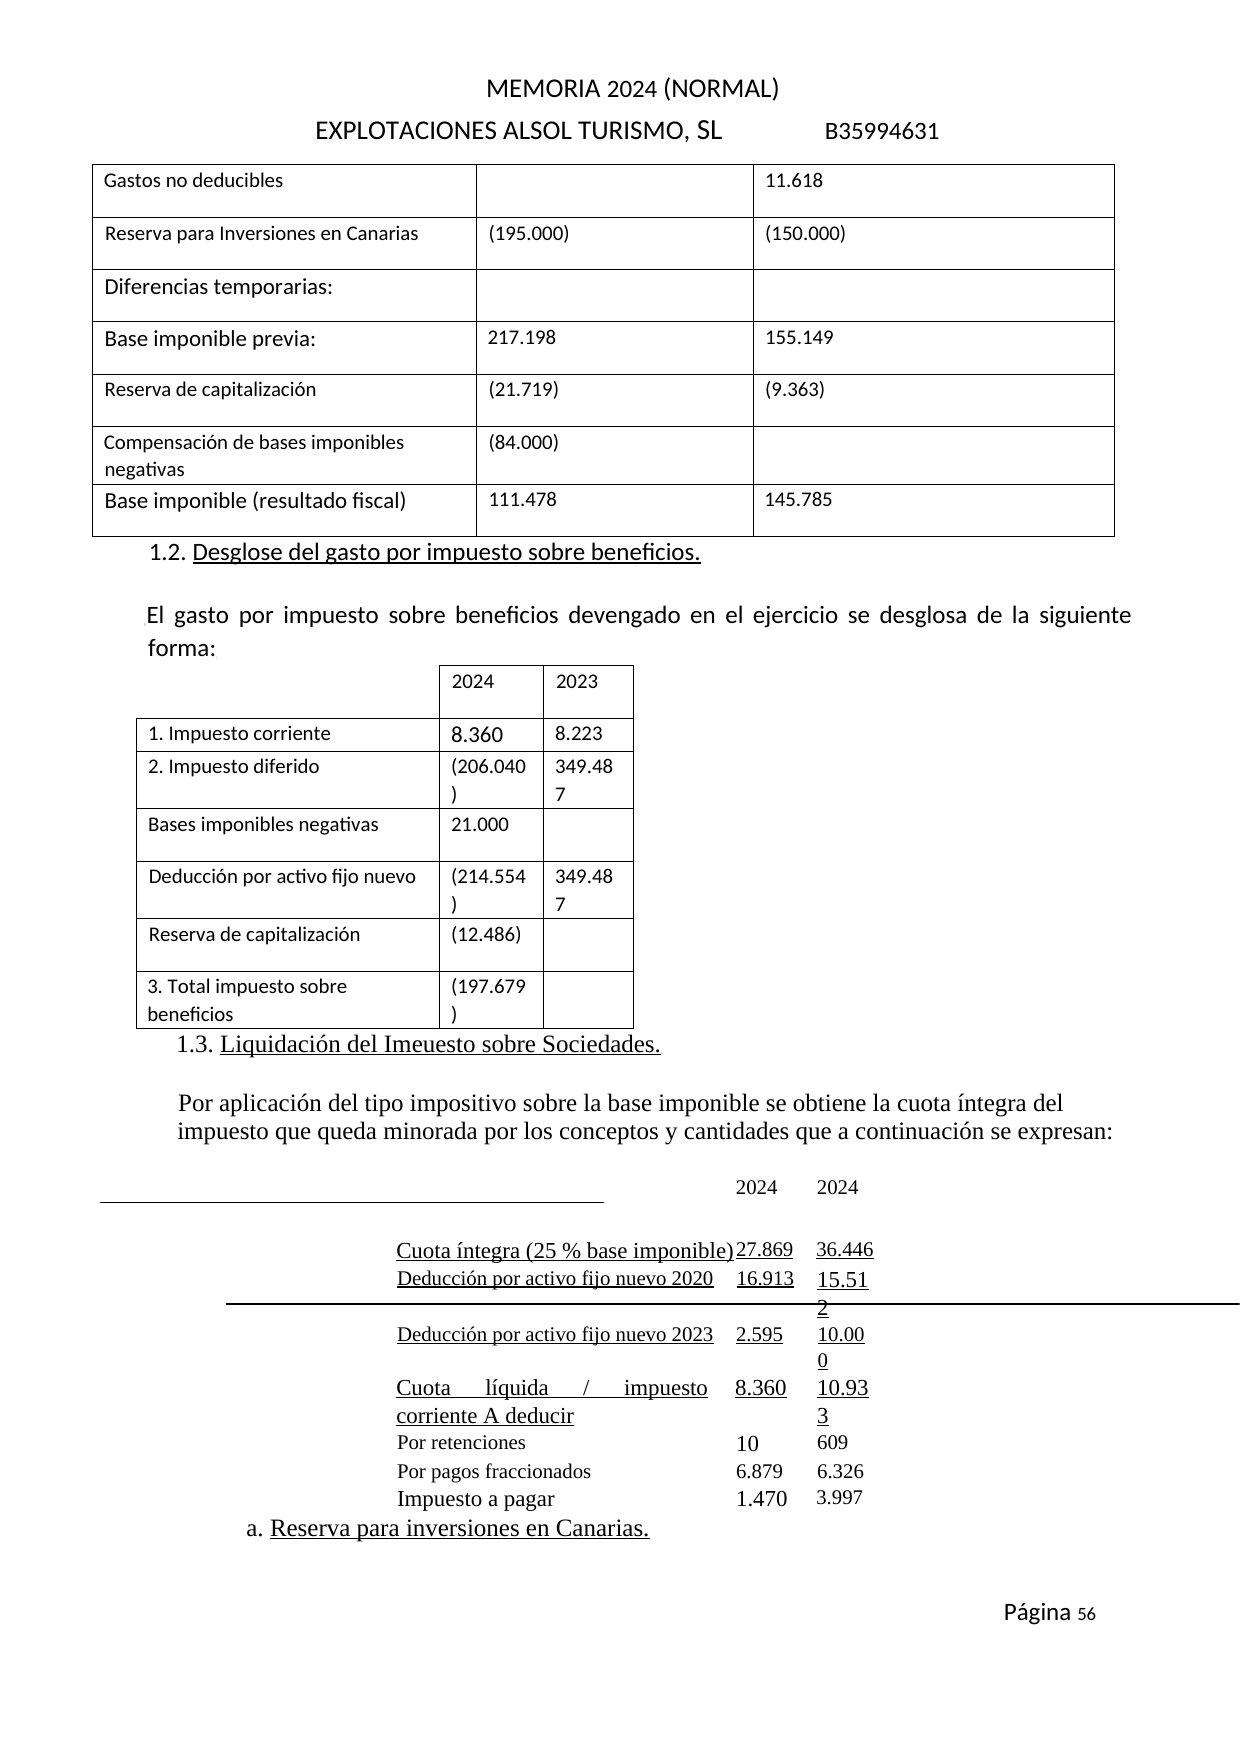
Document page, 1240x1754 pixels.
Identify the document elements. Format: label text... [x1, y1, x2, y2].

table_cell 111.478 [477, 485, 630, 536]
table_header [136, 665, 439, 717]
table_cell Impuesto a pagar [396, 1485, 735, 1513]
table_cell Deducción por activo fijo nuevo [137, 862, 439, 918]
table_cell 15.512 [815, 1305, 874, 1322]
table_header 2023 [544, 666, 633, 717]
table_cell [630, 165, 733, 217]
table_cell (197.679) [440, 972, 543, 1028]
table_cell 11.618 [754, 165, 1114, 217]
table_cell (21.719) [477, 375, 630, 426]
table_cell (9.363) [754, 375, 1114, 426]
table_cell [733, 485, 753, 536]
table_cell [630, 375, 733, 426]
table_cell 1. Impuesto corriente [137, 719, 439, 751]
table_cell [733, 165, 753, 217]
table_cell Reserva de capitalización [137, 919, 439, 971]
table_cell 145.785 [754, 485, 1114, 536]
table_cell 10 [735, 1430, 814, 1459]
table_cell 8.223 [544, 719, 633, 751]
table_cell Por pagos fraccionados [396, 1459, 735, 1485]
table_header 2024 [440, 666, 543, 717]
text 1.3. Liquidación del Imeuesto sobre Sociedades. [176, 1029, 1153, 1057]
table_cell 349.487 [544, 752, 633, 808]
table_cell Deducción por activo fijo nuevo 2020 [396, 1266, 735, 1303]
table_cell [733, 218, 753, 269]
table_cell [544, 809, 633, 861]
table_cell [733, 427, 753, 483]
table_cell Reserva para Inversiones en Canarias [93, 218, 476, 269]
table_cell 6.879 [735, 1459, 814, 1485]
table_cell [630, 270, 733, 321]
table_cell 155.149 [754, 322, 1114, 373]
table_cell Base imponible previa: [93, 322, 476, 373]
table_header 27.869 [735, 1237, 814, 1266]
table_cell Por retenciones [396, 1430, 735, 1459]
table_cell 8.360 [735, 1374, 814, 1430]
table_cell Gastos no deducibles [93, 165, 476, 217]
table_cell Compensación de bases imponibles negativas [93, 427, 476, 483]
table_cell 3.997 [815, 1485, 874, 1513]
table_cell [630, 322, 733, 373]
table_cell (195.000) [477, 218, 630, 269]
table_cell [477, 165, 630, 217]
table_header 36.446 [815, 1237, 874, 1266]
table_cell Reserva de capitalización [93, 375, 476, 426]
table_cell [544, 919, 633, 971]
table_cell (84.000) [477, 427, 630, 483]
text Por aplicación del tipo impositivo sobre la base imponible se obtiene la cuota íntegra del impuesto que queda minorada por los conceptos y cantidades que a continuación se expresan: [177, 1089, 1138, 1144]
table_cell [630, 485, 733, 536]
table_cell 16.913 [735, 1266, 814, 1303]
table_header Cuota íntegra (25 % base imponible) [396, 1237, 735, 1266]
table_cell [477, 270, 630, 321]
table_cell Deducción por activo fijo nuevo 2023 [396, 1322, 735, 1374]
table_cell 21.000 [440, 809, 543, 861]
table_cell [754, 270, 1114, 321]
table_cell 1.470 [735, 1485, 814, 1513]
table_cell Cuota líquida / impuesto corriente A deducir [396, 1374, 735, 1430]
table_cell 2. Impuesto diferido [137, 752, 439, 808]
table_cell (150.000) [754, 218, 1114, 269]
table_cell (12.486) [440, 919, 543, 971]
table_cell [733, 322, 753, 373]
table_cell (206.040) [440, 752, 543, 808]
text El gasto por impuesto sobre beneficios devengado en el ejercicio se desglosa de la siguiente forma: [144, 599, 1134, 662]
table_cell 8.360 [440, 719, 543, 751]
table_cell 15.512 [815, 1266, 874, 1303]
table_cell [735, 1305, 814, 1322]
table_cell [544, 972, 633, 1028]
table_cell Bases imponibles negativas [137, 809, 439, 861]
table_cell 217.198 [477, 322, 630, 373]
table_cell 349.487 [544, 862, 633, 918]
table_cell [630, 427, 733, 483]
table_cell (214.554) [440, 862, 543, 918]
table_cell 10.000 [815, 1322, 874, 1374]
table_cell [754, 427, 1114, 483]
table_cell [396, 1305, 735, 1322]
table_cell 3. Total impuesto sobre beneficios [137, 972, 439, 1028]
table_cell Base imponible (resultado fiscal) [93, 485, 476, 536]
text 2024 2024 [100, 1174, 1153, 1200]
table_cell 6.326 [815, 1459, 874, 1485]
text 1.2. Desglose del gasto por impuesto sobre beneficios. [148, 536, 1153, 567]
text a. Reserva para inversiones en Canarias. [246, 1513, 1153, 1542]
table_cell 609 [815, 1430, 874, 1459]
table_cell [733, 270, 753, 321]
table_cell Diferencias temporarias: [93, 270, 476, 321]
table_cell [733, 375, 753, 426]
table_cell 2.595 [735, 1322, 814, 1374]
table_cell [630, 218, 733, 269]
table_cell 10.933 [815, 1374, 874, 1430]
